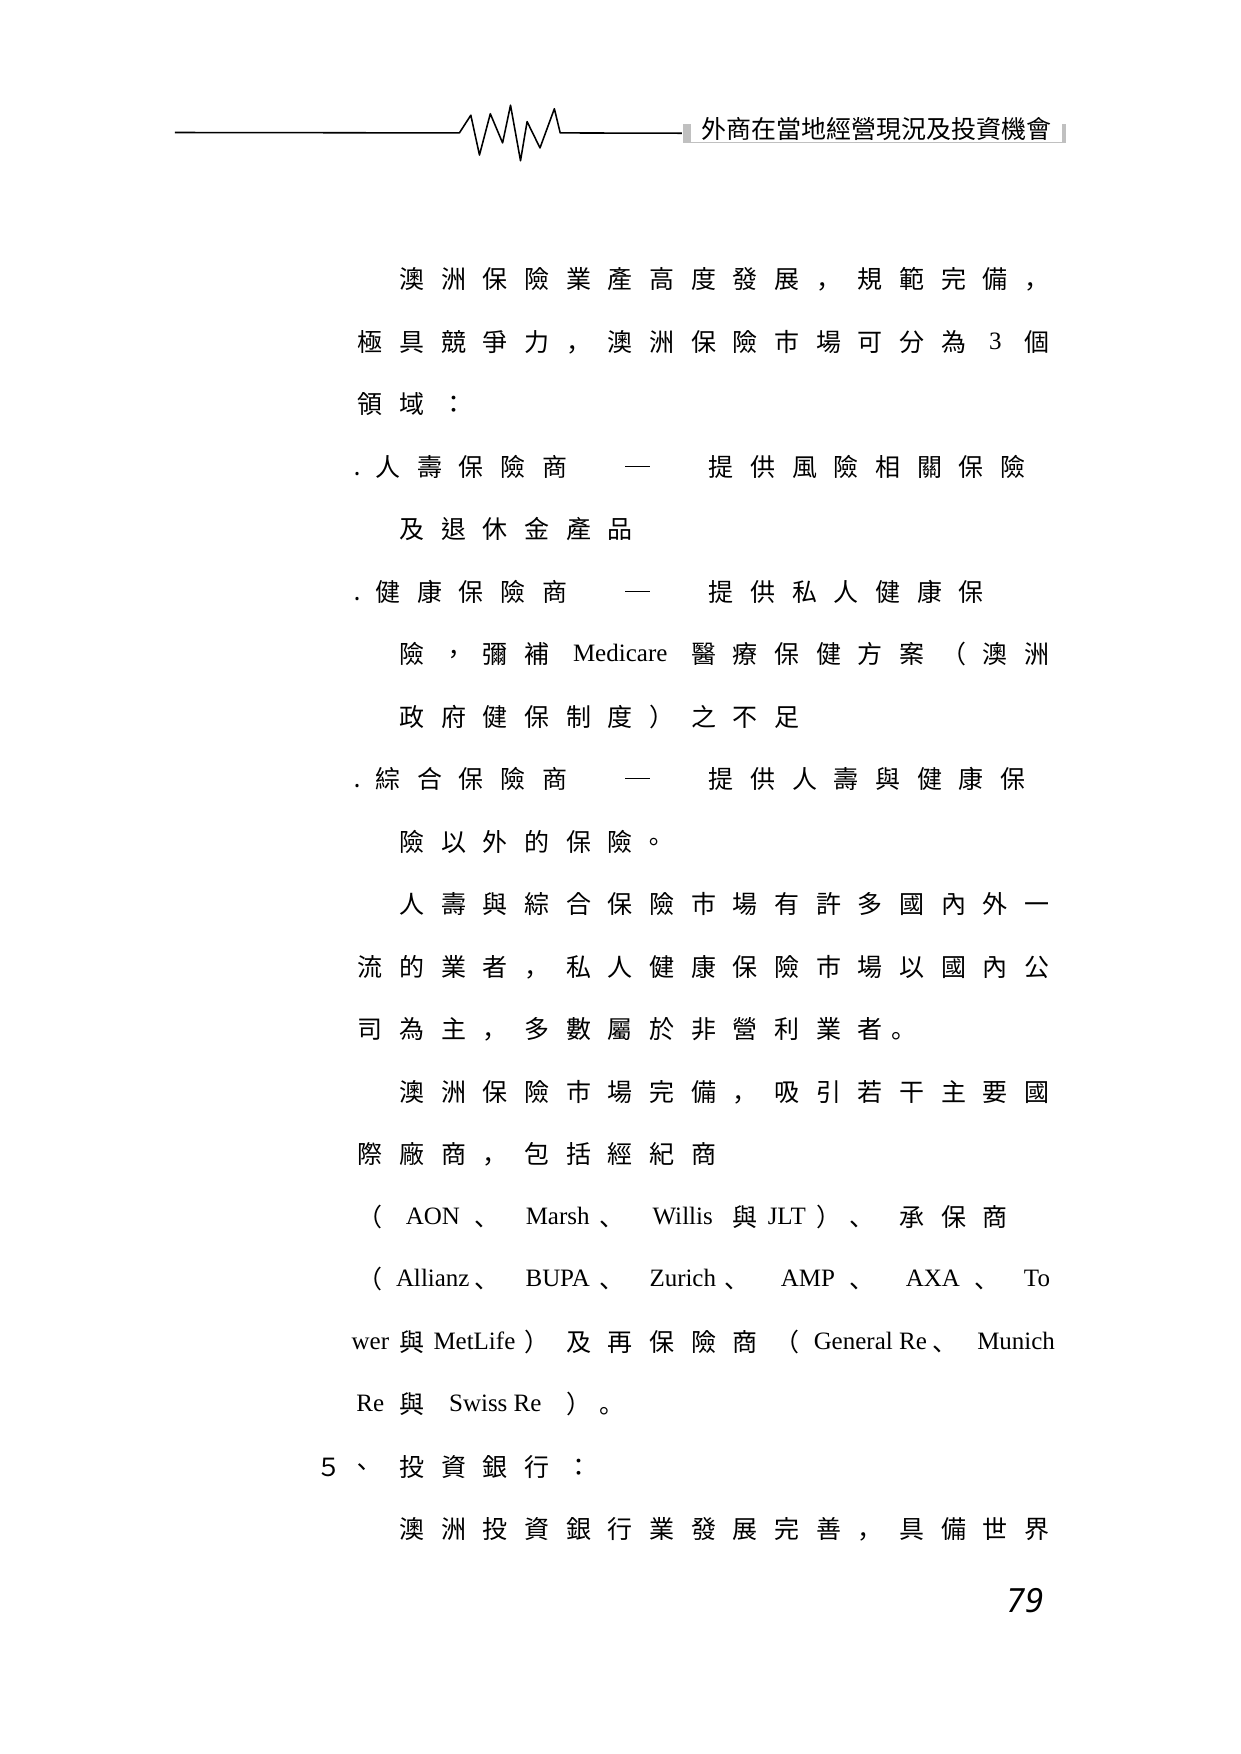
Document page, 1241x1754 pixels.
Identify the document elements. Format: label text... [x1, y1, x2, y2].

text 人壽與綜合保險市場有許多國內外一流的業者，私人健康保險市場以國內公司為主，多數屬於非營利業者。 [330, 861, 1058, 1049]
text ․ 綜合保險商 ─ 提供人壽與健康保險以外的保險。 [330, 736, 1058, 861]
text ５、投資銀行： [281, 1424, 1058, 1486]
text ․ 人壽保險商 ─ 提供風險相關保險及退休金產品 [330, 424, 1058, 549]
text 澳洲投資銀行業發展完善，具備世界 [330, 1486, 1058, 1549]
text ․ 健康保險商 ─ 提供私人健康保險，彌補Medicare醫療保健方案（澳洲政府健保制度）之不足 [330, 549, 1058, 736]
text 澳洲保險業產高度發展，規範完備，極具競爭力，澳洲保險市場可分為3個領域： [330, 236, 1058, 424]
text 澳洲保險市場完備，吸引若干主要國際廠商，包括經紀商（AON、Marsh、Willis與JLT）、承保商（Allianz、BUPA、Zurich、AMP、AXA、Tower與MetLife）及再保險商（General Re、Munich Re與Swiss Re）。 [330, 1049, 1058, 1424]
